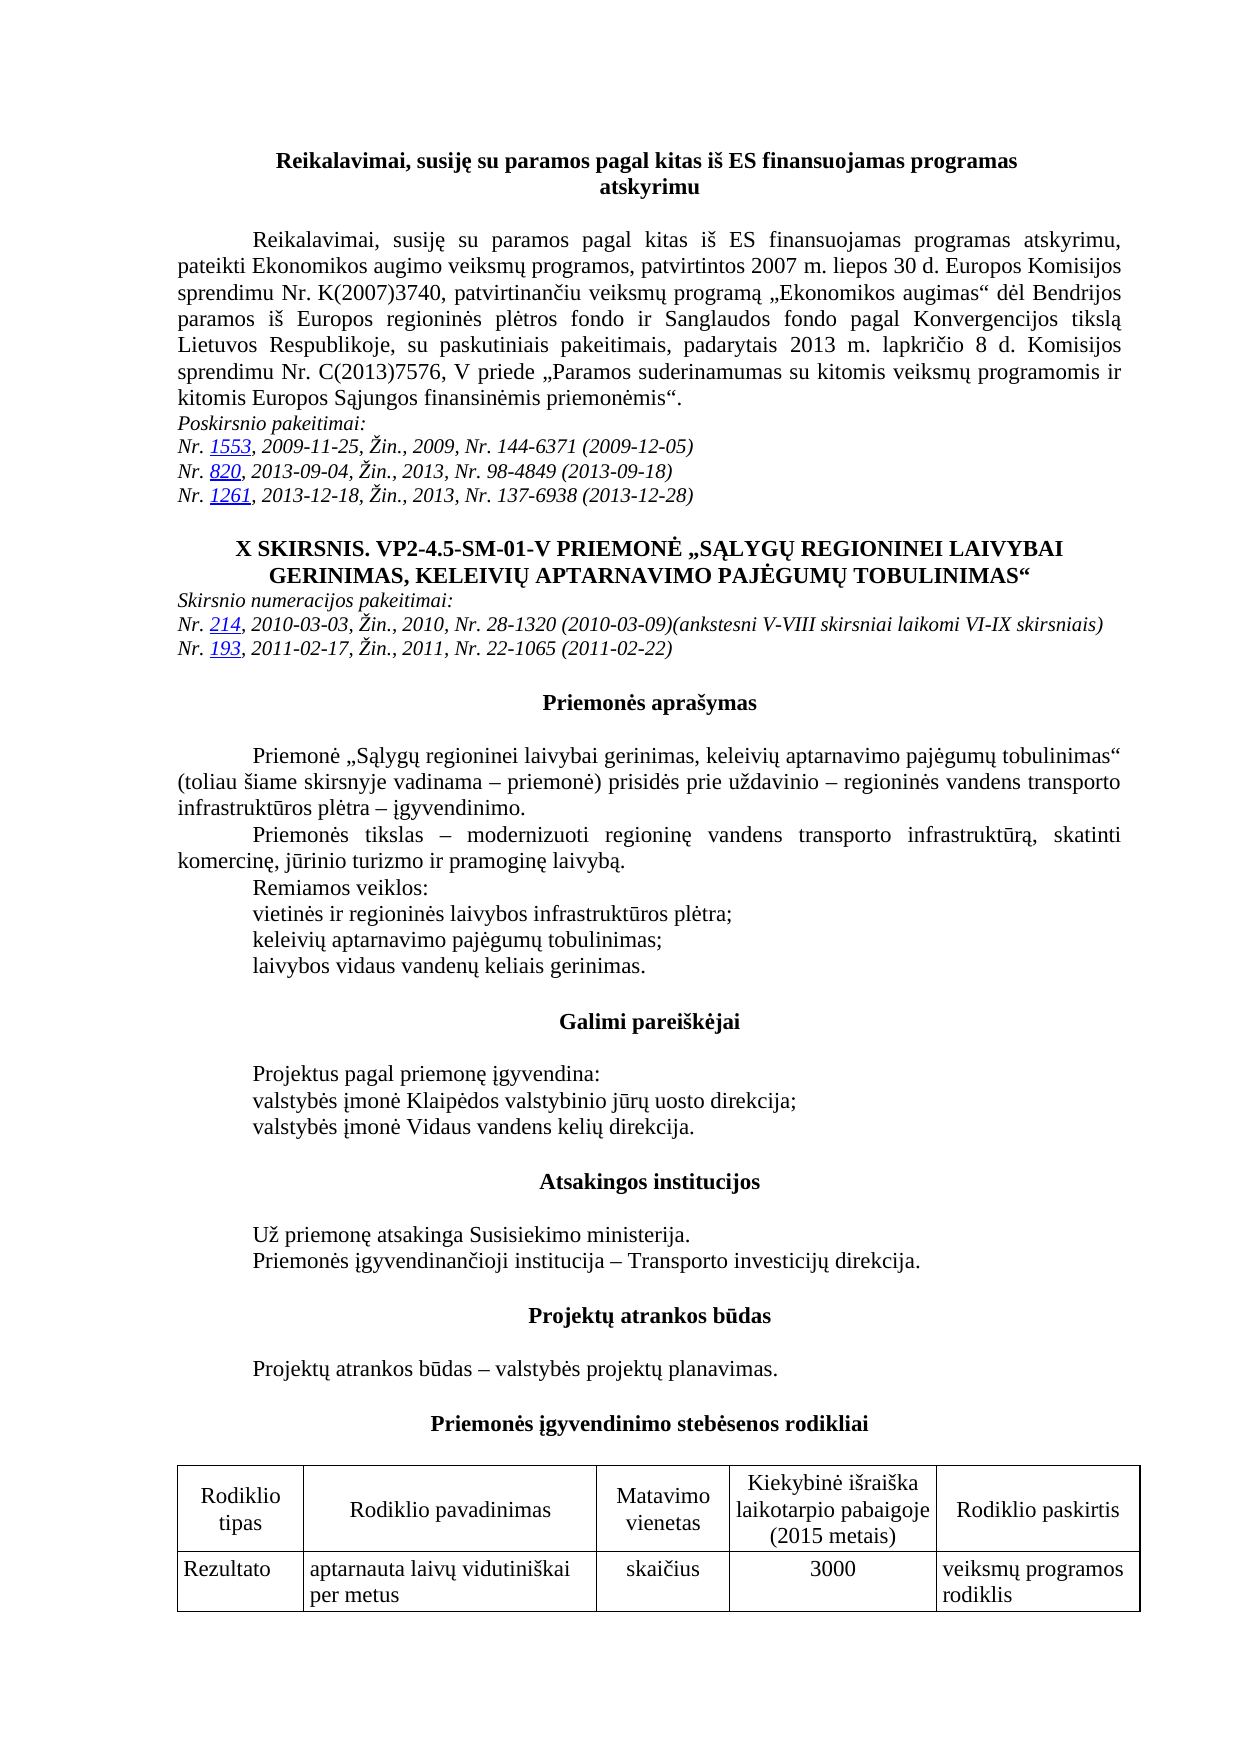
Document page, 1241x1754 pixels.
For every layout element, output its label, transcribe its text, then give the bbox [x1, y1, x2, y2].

text Už priemonę atsakinga Susisiekimo ministerija. [177, 1221, 1122, 1247]
text Atsakingos institucijos [177, 1168, 1122, 1194]
table_header Matavimo vienetas [597, 1466, 729, 1551]
text Reikalavimai, susiję su paramos pagal kitas iš ES finansuojamas programas atskyrimu, pateikti Ekonomikos augimo veiksmų programos, patvirtintos 2007 m. liepos 30 d. Europos Komisijos sprendimu Nr. K(2007)3740, patvirtinančiu veiksmų programą „Ekonomikos augimas“ dėl Bendrijos paramos iš Europos regioninės plėtros fondo ir Sanglaudos fondo pagal Konvergencijos tikslą Lietuvos Respublikoje, su paskutiniais pakeitimais, padarytais 2013 m. lapkričio 8 d. Komisijos sprendimu Nr. C(2013)7576, V priede „Paramos suderinamumas su kitomis veiksmų programomis ir kitomis Europos Sąjungos finansinėmis priemonėmis“. [177, 226, 1122, 410]
table_header Rodiklio pavadinimas [304, 1466, 596, 1551]
text keleivių aptarnavimo pajėgumų tobulinimas; [177, 926, 1122, 953]
text Nr. 1261, 2013-12-18, Žin., 2013, Nr. 137-6938 (2013-12-28) [177, 483, 1122, 507]
text Priemonės įgyvendinančioji institucija – Transporto investicijų direkcija. [177, 1247, 1122, 1274]
table_header Rodiklio tipas [178, 1466, 303, 1551]
text Nr. 214, 2010-03-03, Žin., 2010, Nr. 28-1320 (2010-03-09)(ankstesni V-VIII skirsniai laikomi VI-IX skirsniais) [177, 612, 1122, 636]
text Nr. 1553, 2009-11-25, Žin., 2009, Nr. 144-6371 (2009-12-05) [177, 434, 1122, 458]
table_cell veiksmų programos rodiklis [937, 1552, 1139, 1611]
text valstybės įmonė Klaipėdos valstybinio jūrų uosto direkcija; [177, 1087, 1122, 1113]
table_cell 3000 [730, 1552, 936, 1611]
text Priemonė „Sąlygų regioninei laivybai gerinimas, keleivių aptarnavimo pajėgumų tobulinimas“ (toliau šiame skirsnyje vadinama – priemonė) prisidės prie uždavinio – regioninės vandens transporto infrastruktūros plėtra – įgyvendinimo. [177, 742, 1122, 821]
text Nr. 820, 2013-09-04, Žin., 2013, Nr. 98-4849 (2013-09-18) [177, 458, 1122, 483]
text Projektų atrankos būdas – valstybės projektų planavimas. [177, 1355, 1122, 1381]
text Projektus pagal priemonę įgyvendina: [177, 1060, 1122, 1087]
table_cell Rezultato [178, 1552, 303, 1611]
table_cell aptarnauta laivų vidutiniškai per metus [304, 1552, 596, 1611]
text Remiamos veiklos: [177, 873, 1122, 900]
text Nr. 193, 2011-02-17, Žin., 2011, Nr. 22-1065 (2011-02-22) [177, 636, 1122, 660]
text vietinės ir regioninės laivybos infrastruktūros plėtra; [177, 900, 1122, 926]
text Poskirsnio pakeitimai: [177, 410, 1122, 434]
text Galimi pareiškėjai [177, 1008, 1122, 1034]
text valstybės įmonė Vidaus vandens kelių direkcija. [177, 1113, 1122, 1139]
table_header Kiekybinė išraiška laikotarpio pabaigoje (2015 metais) [730, 1466, 936, 1551]
table_header Rodiklio paskirtis [937, 1466, 1139, 1551]
text Priemonės tikslas – modernizuoti regioninę vandens transporto infrastruktūrą, skatinti komercinę, jūrinio turizmo ir pramoginę laivybą. [177, 821, 1122, 873]
text laivybos vidaus vandenų keliais gerinimas. [177, 953, 1122, 979]
text X SKIRSNIS. VP2-4.5-SM-01-V priemonė „SĄLYGŲ REGIONINEI LAIVYBAI GERINIMAS, KELEIVIŲ APTARNAVIMO PAJĖGUMŲ TOBULINIMAS“ [177, 535, 1122, 588]
table_cell skaičius [597, 1552, 729, 1611]
text Skirsnio numeracijos pakeitimai: [177, 588, 1122, 612]
text Priemonės įgyvendinimo stebėsenos rodikliai [177, 1410, 1122, 1437]
text Projektų atrankos būdas [177, 1302, 1122, 1329]
text Reikalavimai, susiję su paramos pagal kitas iš ES finansuojamas programas atskyrimu [177, 147, 1122, 199]
text Priemonės aprašymas [177, 689, 1122, 715]
